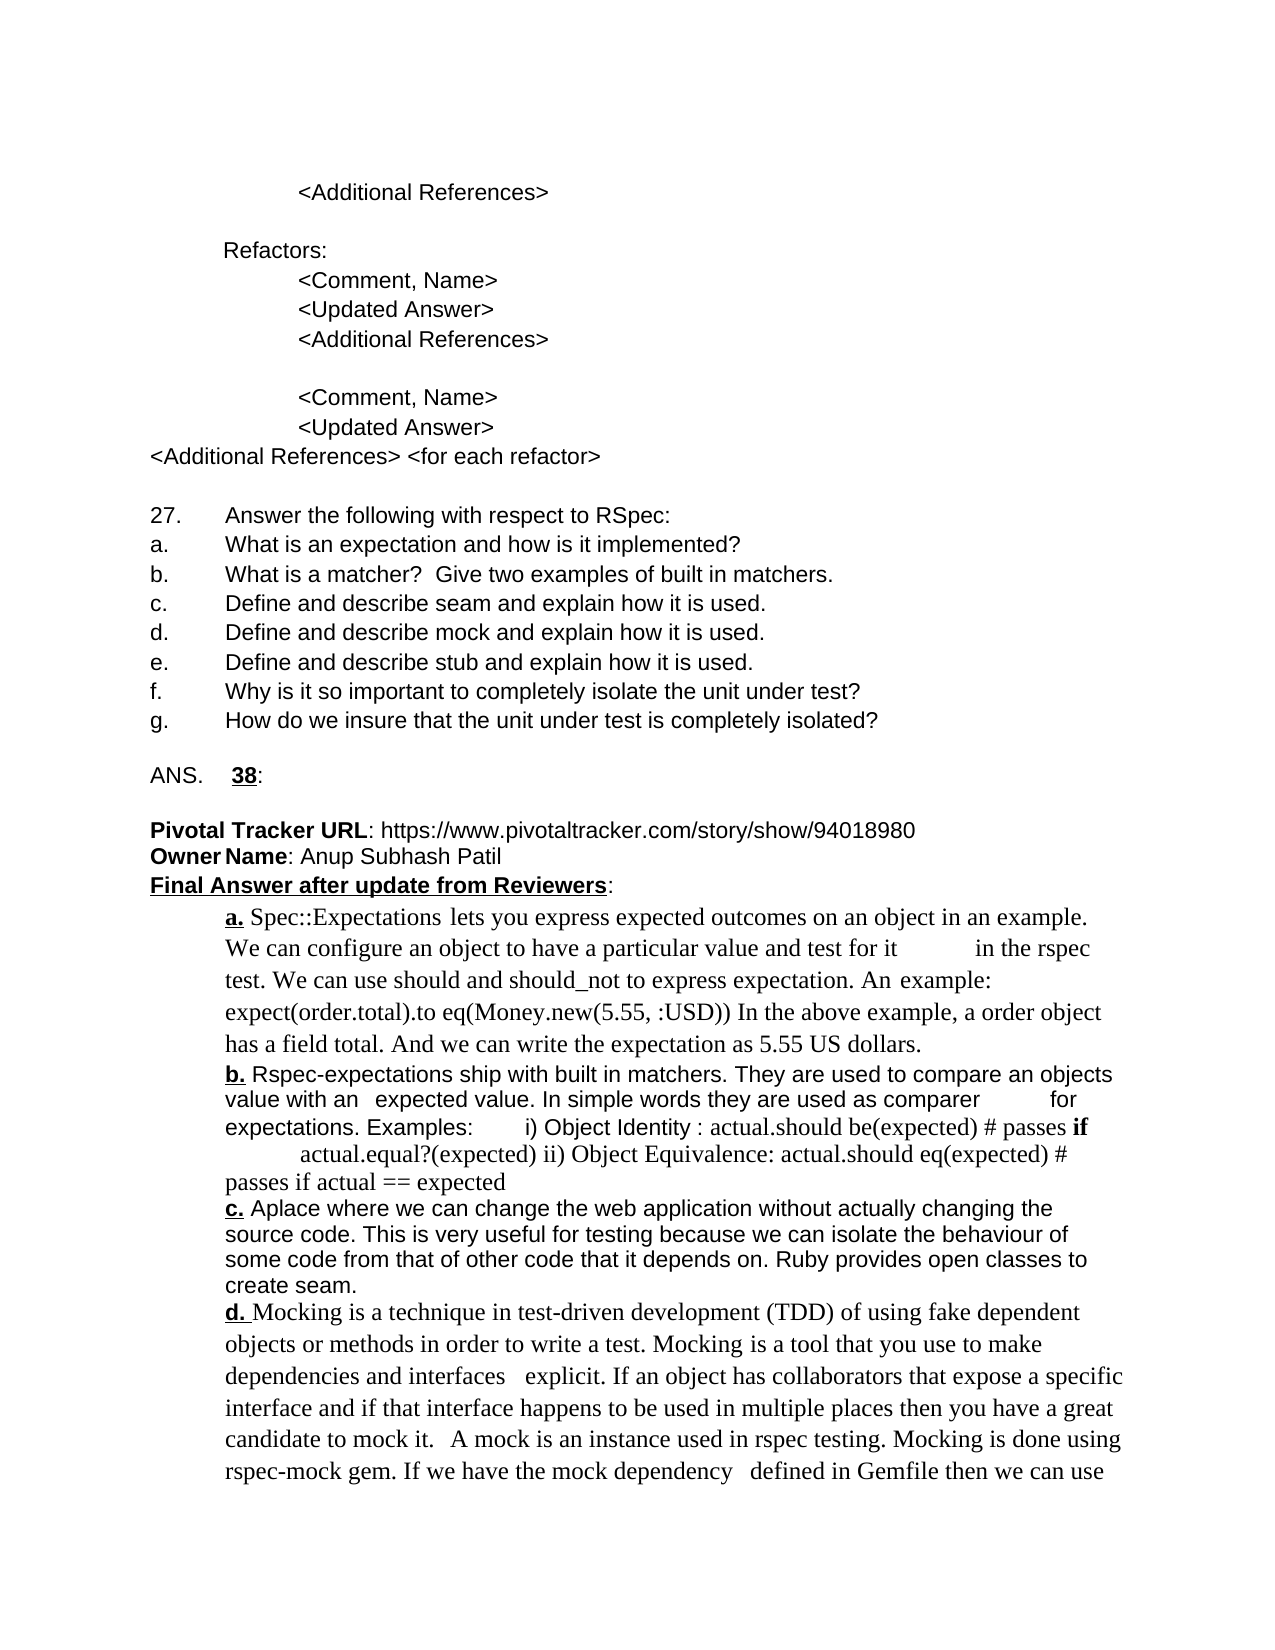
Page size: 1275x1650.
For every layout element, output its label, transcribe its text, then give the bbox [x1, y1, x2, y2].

text <Comment, Name> [298, 385, 1125, 411]
text <Additional References> [298, 179, 1125, 205]
text <Updated Answer> [298, 414, 1125, 440]
text b. What is a matcher? Give two examples of built in matchers. [150, 561, 1125, 587]
text Pivotal Tracker URL: https://www.pivotaltracker.com/story/show/94018980 [150, 818, 1125, 844]
text Owner Name: Anup Subhash Patil [150, 844, 1125, 869]
text ANS. 38: [150, 763, 1125, 789]
text d. Define and describe mock and explain how it is used. [150, 620, 1125, 646]
text Refactors: [223, 238, 1125, 264]
text Final Answer after update from Reviewers: [150, 873, 1125, 899]
text g. How do we insure that the unit under test is completely isolated? [150, 708, 1125, 734]
text <Additional References> <for each refactor> [150, 444, 1125, 469]
text c. Define and describe seam and explain how it is used. [150, 591, 1125, 616]
text b. Rspec-expectations ship with built in matchers. They are used to compare an objects value with an expected value. In simple words they are used as comparer for expectations. Examples: i) Object Identity : actual.should be(expected) # passes if actual.equal?(expected) ii) Object Equivalence: actual.should eq(expected) # passes if actual == expected [225, 1061, 1125, 1196]
text d. Mocking is a technique in test-driven development (TDD) of using fake dependent objects or methods in order to write a test. Mocking is a tool that you use to make dependencies and interfaces explicit. If an object has collaborators that expose a specific interface and if that interface happens to be used in multiple places then you have a great candidate to mock it. A mock is an instance used in rspec testing. Mocking is done using rspec-mock gem. If we have the mock dependency defined in Gemfile then we can use [225, 1298, 1125, 1485]
text e. Define and describe stub and explain how it is used. [150, 649, 1125, 675]
text <Comment, Name> [298, 268, 1125, 293]
text a. What is an expectation and how is it implemented? [150, 532, 1125, 558]
text a. Spec::Expectations lets you express expected outcomes on an object in an example. We can configure an object to have a particular value and test for it in the rspec test. We can use should and should_not to express expectation. An example: expect(order.total).to eq(Money.new(5.55, :USD)) In the above example, a order object has a field total. And we can write the expectation as 5.55 US dollars. [225, 903, 1125, 1057]
text f. Why is it so important to completely isolate the unit under test? [150, 679, 1125, 704]
text 27. Answer the following with respect to RSpec: [150, 503, 1125, 528]
text <Additional References> [298, 326, 1125, 352]
text <Updated Answer> [298, 297, 1125, 323]
text c. Aplace where we can change the web application without actually changing the source code. This is very useful for testing because we can isolate the behaviour of some code from that of other code that it depends on. Ruby provides open classes to create seam. [225, 1196, 1125, 1298]
